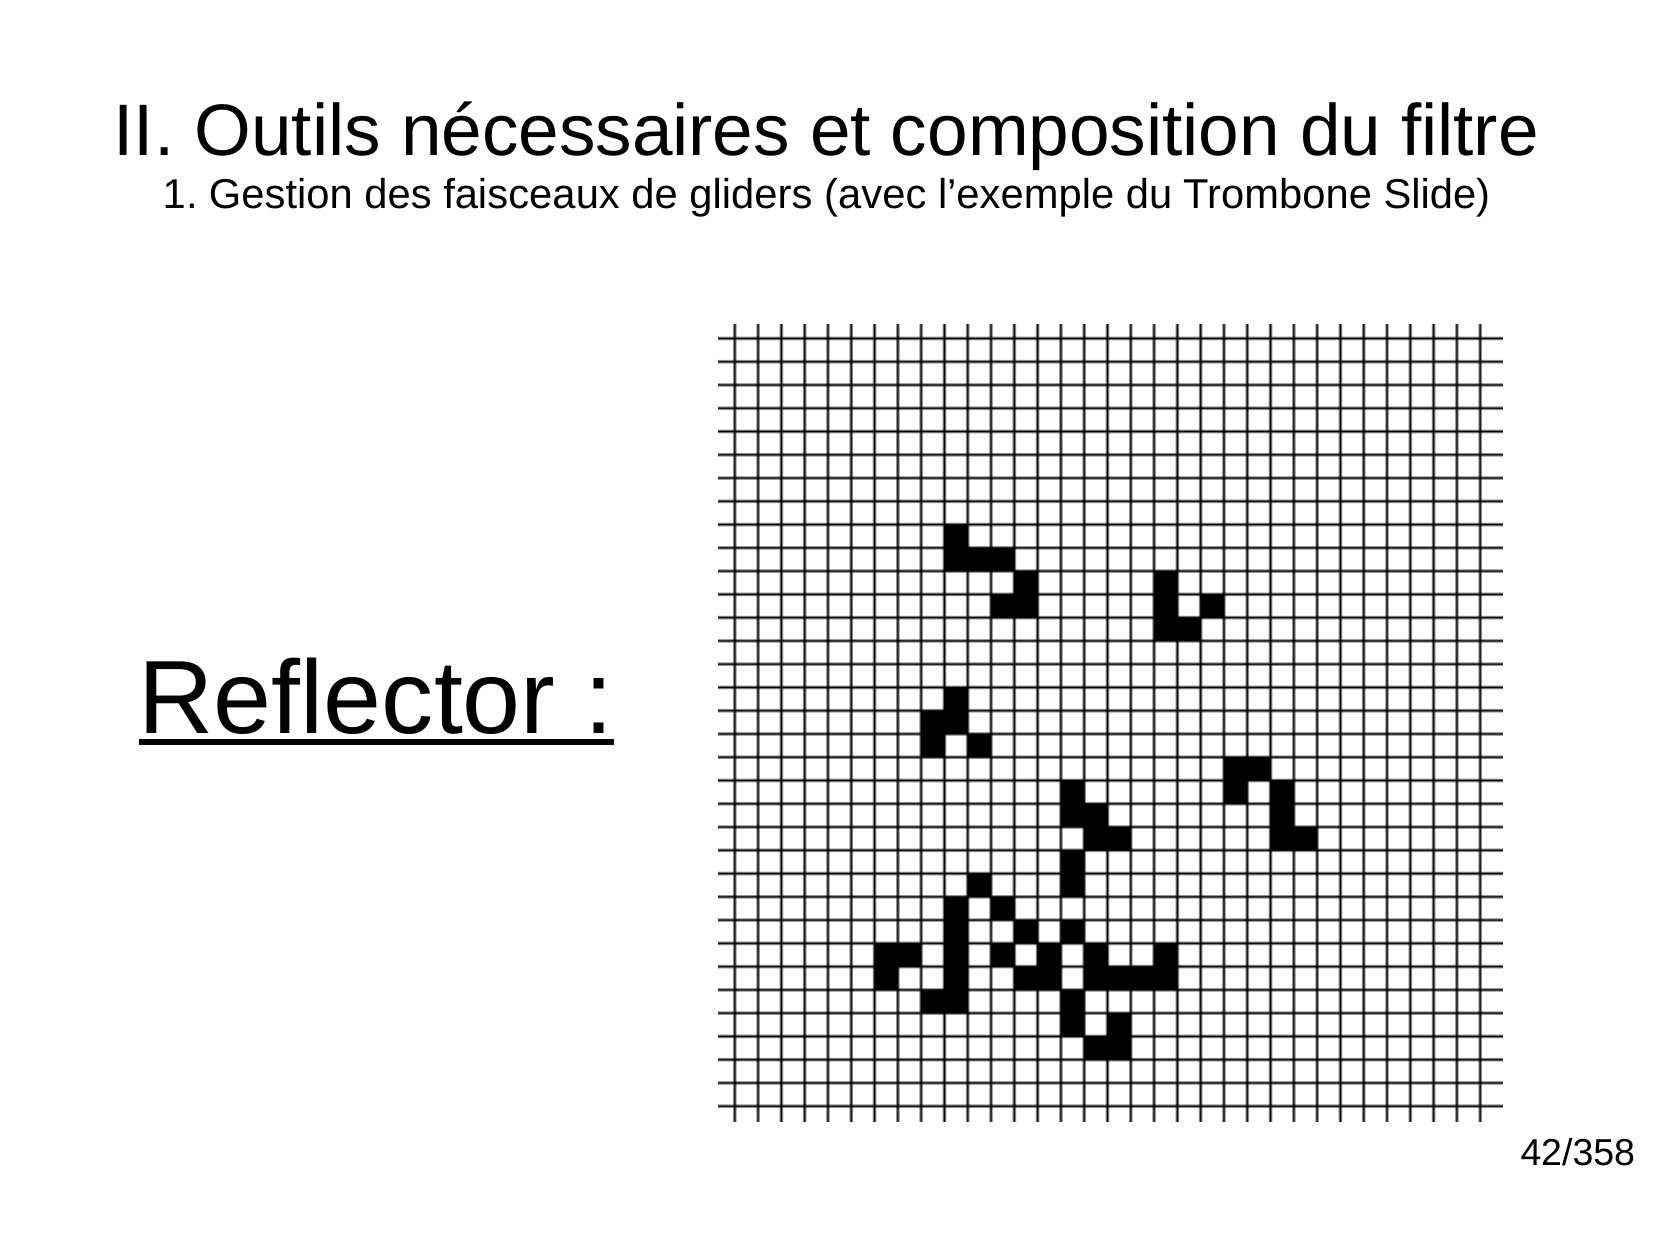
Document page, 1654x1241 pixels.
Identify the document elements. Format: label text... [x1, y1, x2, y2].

title II. Outils nécessaires et composition du filtre 1. Gestion des faisceaux de gliders (avec l’exemple du Trombone Slide) [0, 30, 1654, 276]
picture [718, 324, 1503, 1123]
text_box Reflector : [124, 631, 629, 763]
text_box <number>/358 [1505, 1124, 1654, 1182]
